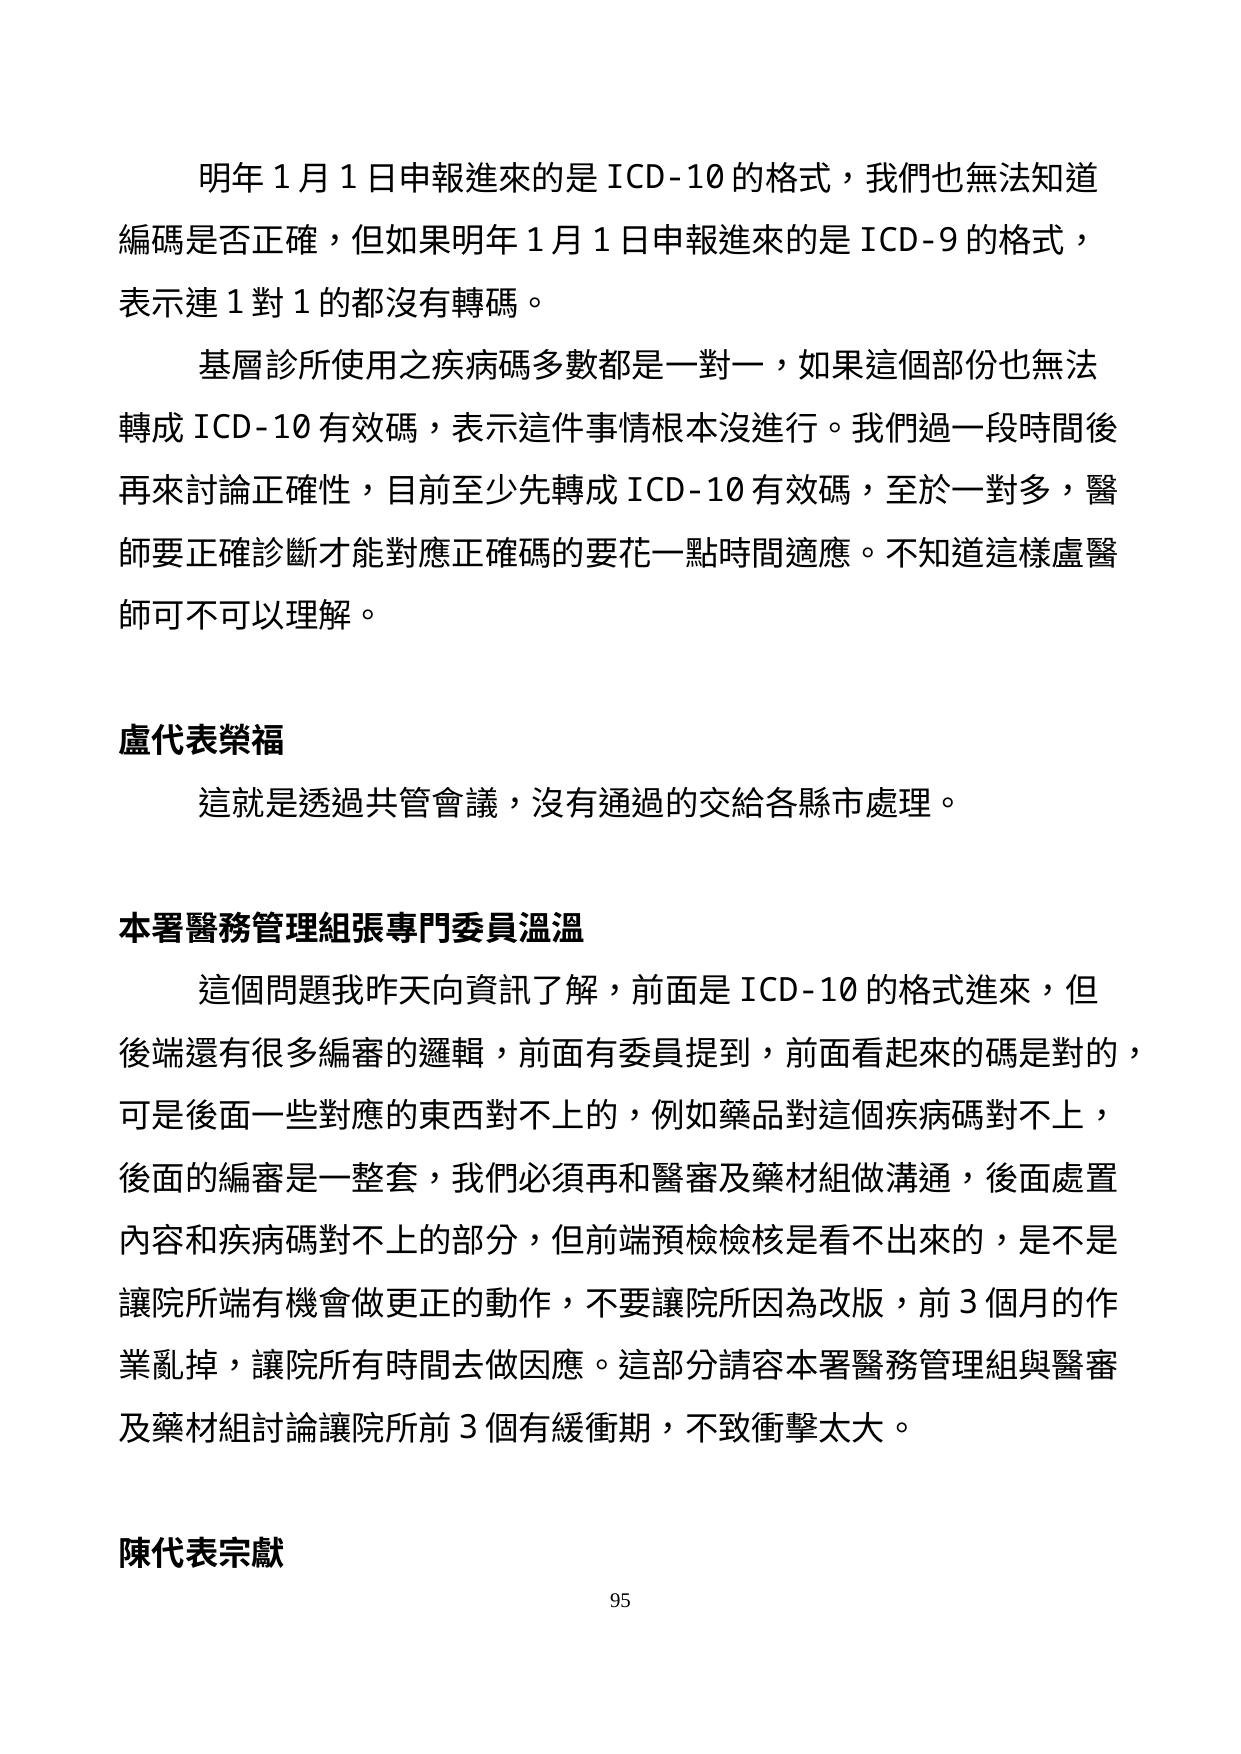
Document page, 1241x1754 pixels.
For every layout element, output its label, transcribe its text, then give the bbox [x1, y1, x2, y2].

text 本署醫務管理組張專門委員溫溫 [118, 884, 1122, 947]
text 這就是透過共管會議，沒有通過的交給各縣市處理。 [118, 759, 1122, 822]
text 明年1月1日申報進來的是ICD-10的格式，我們也無法知道編碼是否正確，但如果明年1月1日申報進來的是ICD-9的格式，表示連1對1的都沒有轉碼。 [118, 134, 1122, 322]
text 基層診所使用之疾病碼多數都是一對一，如果這個部份也無法轉成ICD-10有效碼，表示這件事情根本沒進行。我們過一段時間後再來討論正確性，目前至少先轉成ICD-10有效碼，至於一對多，醫師要正確診斷才能對應正確碼的要花一點時間適應。不知道這樣盧醫師可不可以理解。 [118, 322, 1122, 634]
text 盧代表榮福 [118, 697, 1122, 759]
text 陳代表宗獻 [118, 1509, 1122, 1572]
text 這個問題我昨天向資訊了解，前面是ICD-10的格式進來，但後端還有很多編審的邏輯，前面有委員提到，前面看起來的碼是對的，可是後面一些對應的東西對不上的，例如藥品對這個疾病碼對不上，後面的編審是一整套，我們必須再和醫審及藥材組做溝通，後面處置內容和疾病碼對不上的部分，但前端預檢檢核是看不出來的，是不是讓院所端有機會做更正的動作，不要讓院所因為改版，前3個月的作業亂掉，讓院所有時間去做因應。這部分請容本署醫務管理組與醫審及藥材組討論讓院所前3個有緩衝期，不致衝擊太大。 [118, 947, 1122, 1447]
